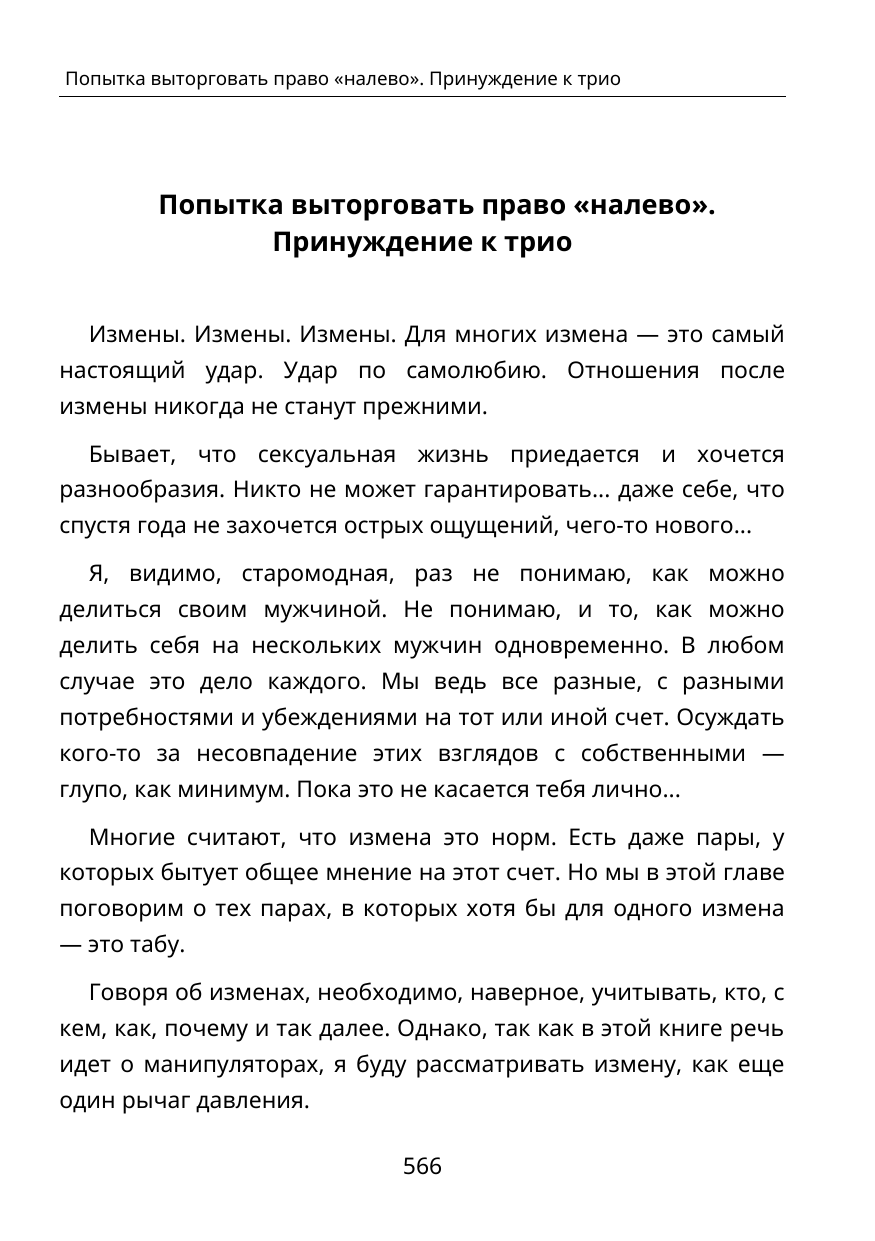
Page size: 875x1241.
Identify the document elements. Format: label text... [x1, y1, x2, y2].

text Говоря об изменах, необходимо, наверное, учитывать, кто, с кем, как, почему и так далее. Однако, так как в этой книге речь идет о манипуляторах, я буду рассматривать измену, как еще один рычаг давления. [59, 976, 786, 1115]
text Многие считают, что измена это норм. Есть даже пары, у которых бытует общее мнение на этот счет. Но мы в этой главе поговорим о тех парах, в которых хотя бы для одного измена — это табу. [59, 820, 786, 959]
text Бывает, что сексуальная жизнь приедается и хочется разнообразия. Никто не может гарантировать... даже себе, что спустя года не захочется острых ощущений, чего-то нового... [59, 437, 786, 541]
text Я, видимо, старомодная, раз не понимаю, как можно делиться своим мужчиной. Не понимаю, и то, как можно делить себя на нескольких мужчин одновременно. В любом случае это дело каждого. Мы ведь все разные, с разными потребностями и убеждениями на тот или иной счет. Осуждать кого-то за несовпадение этих взглядов с собственными — глупо, как минимум. Пока это не касается тебя лично... [59, 557, 786, 804]
subtitle Попытка выторговать право «налево». Принуждение к трио [59, 185, 786, 259]
text Измены. Измены. Измены. Для многих измена — это самый настоящий удар. Удар по самолюбию. Отношения после измены никогда не станут прежними. [59, 318, 786, 421]
